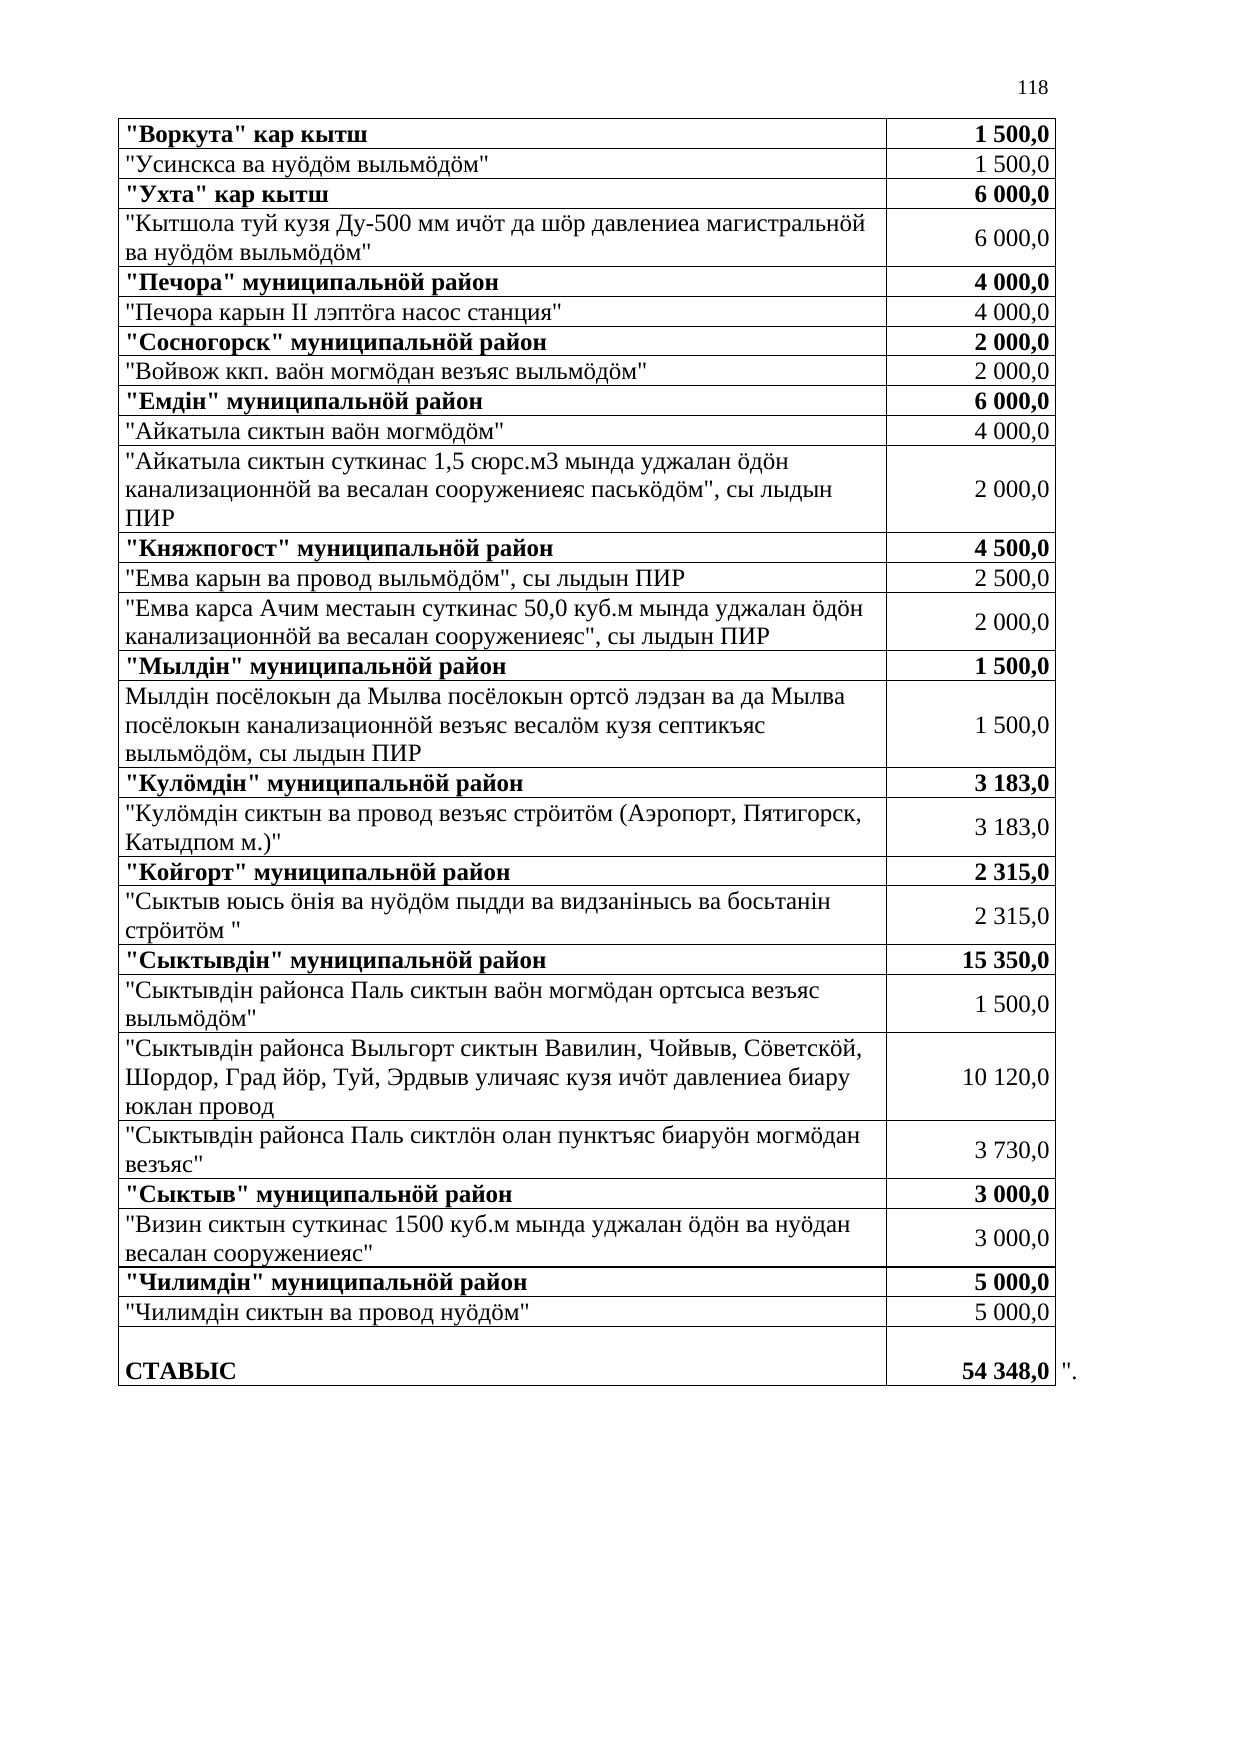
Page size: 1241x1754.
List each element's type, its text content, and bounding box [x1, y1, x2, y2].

table_cell 2 000,0 [887, 446, 1055, 532]
table_cell 2 500,0 [887, 563, 1055, 592]
table_cell [1056, 208, 1093, 266]
table_cell ". [1056, 1326, 1093, 1384]
table_cell [1056, 266, 1093, 296]
table_cell [1056, 1266, 1093, 1296]
table_cell 1 500,0 [887, 651, 1055, 680]
table_cell 4 000,0 [887, 297, 1055, 326]
table_cell "Мылдін" муниципальнöй район [119, 651, 886, 680]
table_cell [1056, 445, 1093, 532]
table_cell Мылдін посёлокын да Мылва посёлокын ортсö лэдзан ва да Мылва посёлокын канализационнöй везъяс весалöм кузя септикъяс выльмöдöм, сы лыдын ПИР [119, 681, 886, 767]
table_cell 1 500,0 [887, 681, 1055, 767]
table_cell [1056, 178, 1093, 207]
table_cell "Княжпогост" муниципальнöй район [119, 533, 886, 562]
table_cell 1 500,0 [887, 119, 1055, 148]
table_cell 2 315,0 [887, 857, 1055, 885]
table_cell "Емва карын ва провод выльмöдöм", сы лыдын ПИР [119, 563, 886, 592]
table_cell "Печора" муниципальнöй район [119, 267, 886, 296]
table_cell [1056, 767, 1093, 797]
table_cell [1056, 974, 1093, 1032]
table_cell "Сыктывдін районса Выльгорт сиктын Вавилин, Чойвыв, Сöветскöй, Шордор, Град йöр, Туй, Эрдвыв уличаяс кузя ичöт давлениеа биару юклан провод [119, 1033, 886, 1119]
table_cell 5 000,0 [887, 1297, 1055, 1326]
table_cell [1056, 1178, 1093, 1208]
table_cell "Ухта" кар кытш [119, 179, 886, 207]
table_cell [1056, 797, 1093, 856]
table_cell [1056, 562, 1093, 592]
table_cell 2 000,0 [887, 593, 1055, 650]
table_cell 6 000,0 [887, 179, 1055, 207]
table_cell 2 000,0 [887, 356, 1055, 385]
table_cell "Айкатыла сиктын ваöн могмöдöм" [119, 416, 886, 445]
table_cell [1056, 148, 1093, 178]
table_cell "Кулöмдiн" муниципальнöй район [119, 768, 886, 797]
table_cell 2 000,0 [887, 327, 1055, 355]
table_cell "Чилимдiн" муниципальнöй район [119, 1268, 886, 1296]
table_cell "Кулöмдiн сиктын ва провод везъяс стрöитöм (Аэропорт, Пятигорск, Катыдпом м.)" [119, 798, 886, 856]
table_cell 4 000,0 [887, 267, 1055, 296]
table_cell "Сыктыв юысь öнія ва нуöдöм пыдди ва видзанінысь ва босьтанін стрöитöм " [119, 886, 886, 944]
table_cell [1056, 118, 1093, 148]
table_cell 3 183,0 [887, 798, 1055, 856]
table_cell "Емва карса Ачим местаын суткинас 50,0 куб.м мында уджалан öдöн канализационнöй ва весалан сооружениеяс", сы лыдын ПИР [119, 593, 886, 650]
table_cell "Печора карын II лэптöга насос станция" [119, 297, 886, 326]
table_cell "Воркута" кар кытш [119, 119, 886, 148]
table_cell 3 000,0 [887, 1179, 1055, 1208]
table_cell 3 730,0 [887, 1121, 1055, 1178]
table_cell [1056, 296, 1093, 326]
table_cell 54 348,0 [887, 1327, 1055, 1384]
table_cell 1 500,0 [887, 149, 1055, 178]
table_cell "Кытшола туй кузя Ду-500 мм ичöт да шöр давлениеа магистральнöй ва нуöдöм выльмöдöм" [119, 209, 886, 266]
table_cell 6 000,0 [887, 386, 1055, 415]
table_cell СТАВЫС [119, 1327, 886, 1384]
table_cell [1056, 1032, 1093, 1119]
table_cell [1056, 1208, 1093, 1266]
table_cell [1056, 856, 1093, 885]
table_cell "Чилимдiн сиктын ва провод нуöдöм" [119, 1297, 886, 1326]
table_cell [1056, 944, 1093, 974]
table_cell "Сыктывдін районса Паль сиктын ваöн могмöдан ортсыса везъяс выльмöдöм" [119, 975, 886, 1032]
table_cell "Сыктыв" муниципальнöй район [119, 1179, 886, 1208]
table_cell 6 000,0 [887, 209, 1055, 266]
table_cell "Сосногорск" муниципальнöй район [119, 327, 886, 355]
table_cell [1056, 1296, 1093, 1326]
table_cell 15 350,0 [887, 945, 1055, 974]
table_cell "Сыктывдін районса Паль сиктлöн олан пунктъяс биаруöн могмöдан везъяс" [119, 1121, 886, 1178]
table_cell [1056, 326, 1093, 355]
table_cell [1056, 355, 1093, 385]
table_cell "Койгорт" муниципальнöй район [119, 857, 886, 885]
table_cell "Визин сиктын суткинас 1500 куб.м мында уджалан öдöн ва нуöдан весалан сооружениеяс" [119, 1209, 886, 1266]
table_cell 4 000,0 [887, 416, 1055, 445]
table_cell 5 000,0 [887, 1268, 1055, 1296]
table_cell 4 500,0 [887, 533, 1055, 562]
table_cell [1056, 592, 1093, 650]
table_cell [1056, 532, 1093, 562]
table_cell [1056, 885, 1093, 944]
table_cell 3 183,0 [887, 768, 1055, 797]
table_cell 2 315,0 [887, 886, 1055, 944]
table_cell "Емдiн" муниципальнöй район [119, 386, 886, 415]
table_cell [1056, 415, 1093, 445]
table_cell 10 120,0 [887, 1033, 1055, 1119]
table_cell "Войвож ккп. ваöн могмöдан везъяс выльмöдöм" [119, 356, 886, 385]
table_cell "Сыктывдін" муниципальнöй район [119, 945, 886, 974]
table_cell 3 000,0 [887, 1209, 1055, 1266]
table_cell [1056, 650, 1093, 680]
table_cell 1 500,0 [887, 975, 1055, 1032]
table_cell [1056, 680, 1093, 767]
table_cell [1056, 1120, 1093, 1178]
table_cell [1056, 385, 1093, 415]
table_cell "Усинскса ва нуöдöм выльмöдöм" [119, 149, 886, 178]
table_cell "Айкатыла сиктын суткинас 1,5 сюрс.м3 мында уджалан öдöн канализационнöй ва весалан сооружениеяс паськöдöм", сы лыдын ПИР [119, 446, 886, 532]
